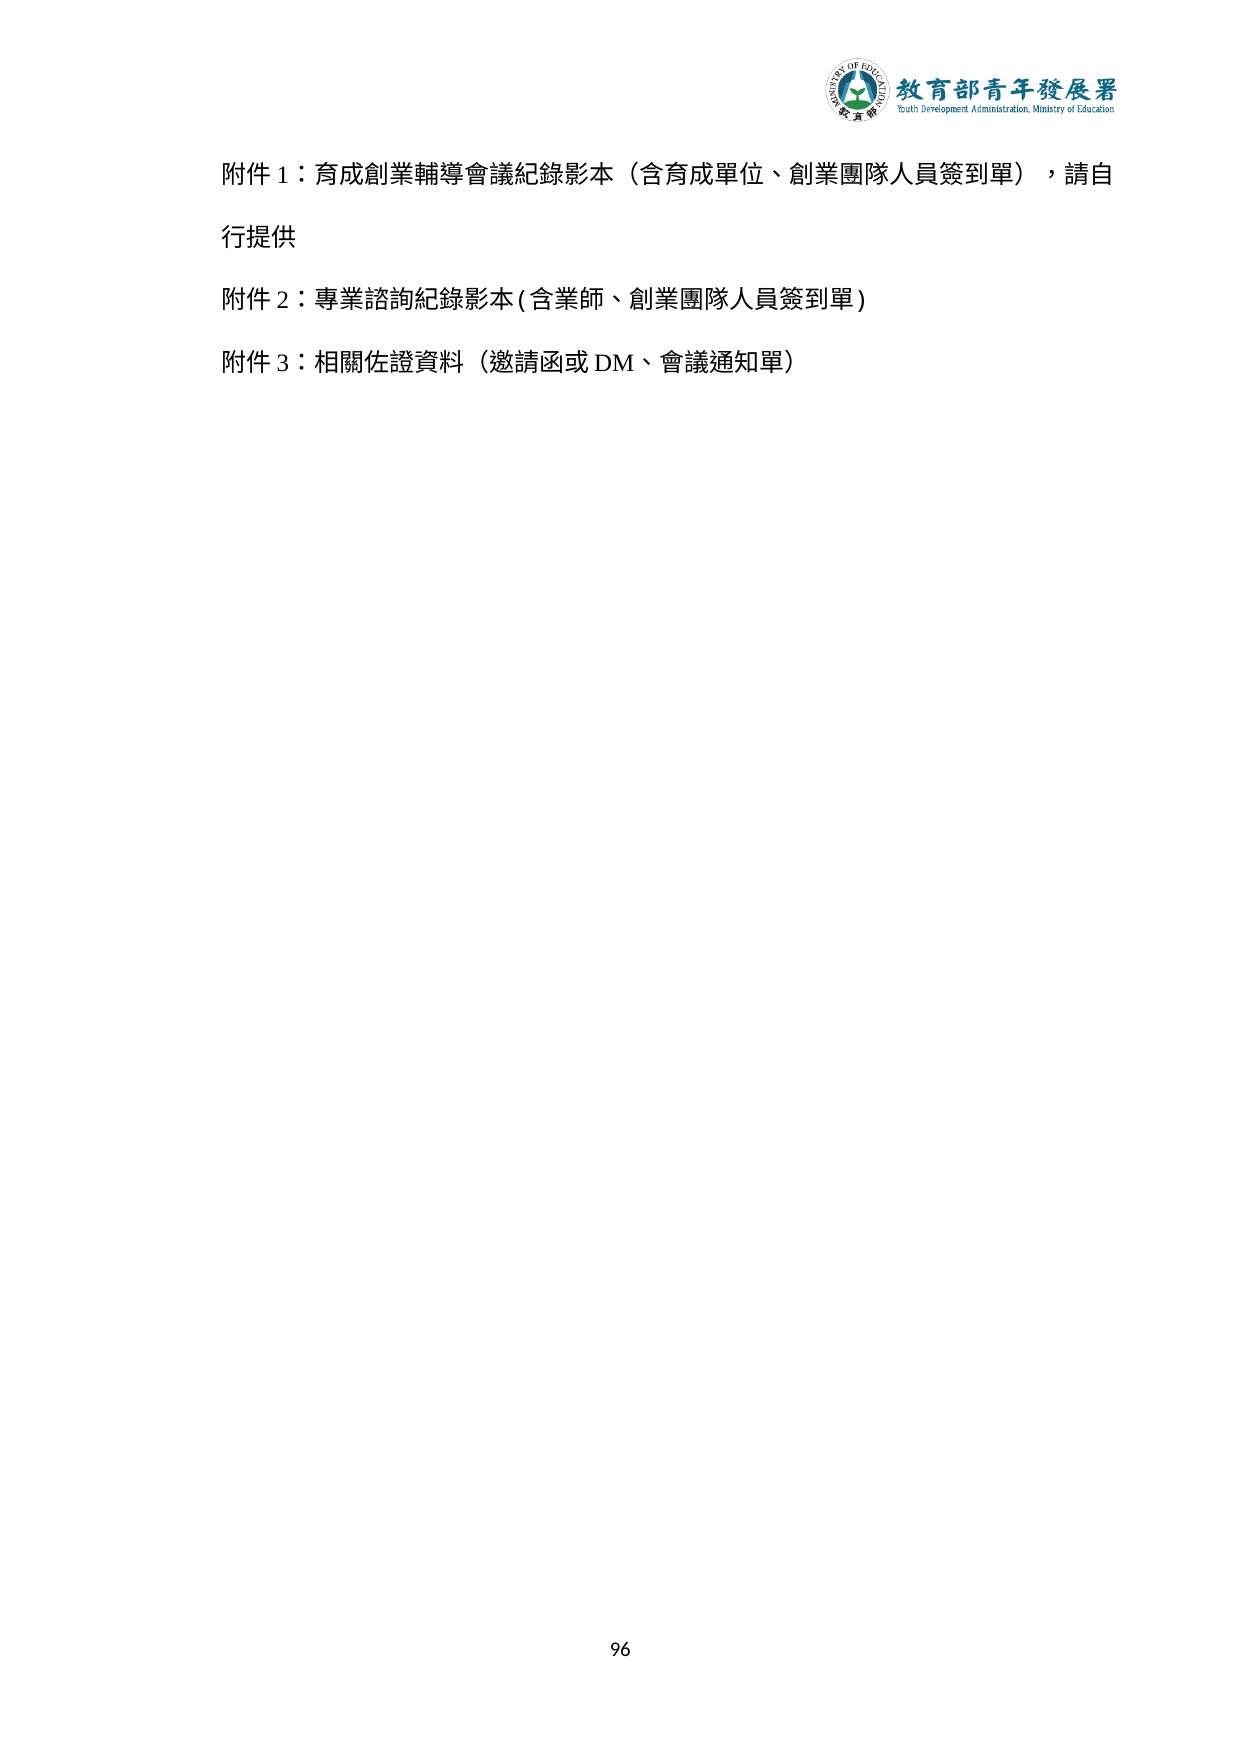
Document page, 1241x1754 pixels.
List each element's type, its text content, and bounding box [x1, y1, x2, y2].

text 附件2：專業諮詢紀錄影本(含業師、創業團隊人員簽到單) [221, 256, 1122, 318]
text 附件1：育成創業輔導會議紀錄影本（含育成單位、創業團隊人員簽到單），請自行提供 [221, 131, 1122, 256]
text 附件3：相關佐證資料（邀請函或DM、會議通知單） [221, 318, 1122, 381]
